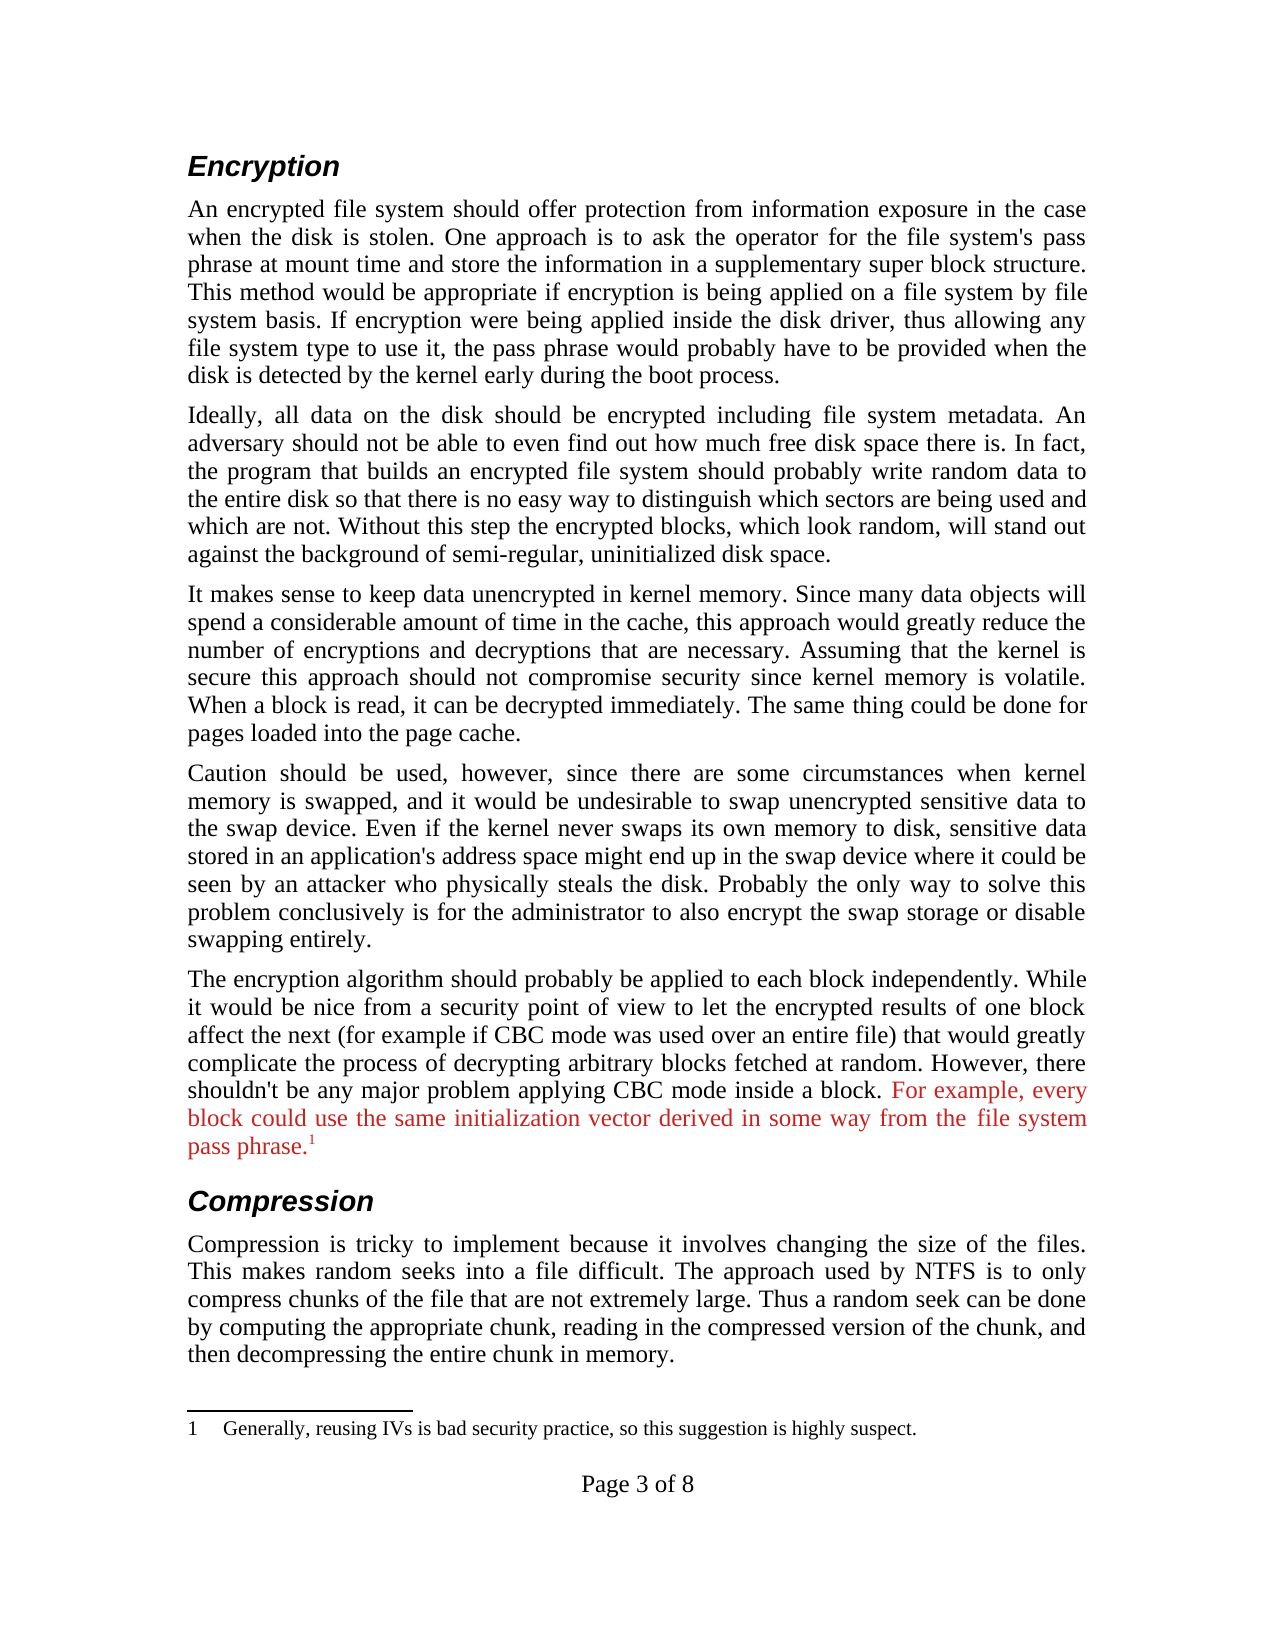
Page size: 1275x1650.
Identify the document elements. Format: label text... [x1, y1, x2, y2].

text Generally, reusing IVs is bad security practice, so this suggestion is highly suspect. [187, 1417, 1087, 1440]
text An encrypted file system should offer protection from information exposure in the case when the disk is stolen. One approach is to ask the operator for the file system's pass phrase at mount time and store the information in a supplementary super block structure. This method would be appropriate if encryption is being applied on a file system by file system basis. If encryption were being applied inside the disk driver, thus allowing any file system type to use it, the pass phrase would probably have to be provided when the disk is detected by the kernel early during the boot process. [187, 195, 1087, 389]
subtitle Compression [187, 1184, 1087, 1217]
text Compression is tricky to implement because it involves changing the size of the files. This makes random seeks into a file difficult. The approach used by NTFS is to only compress chunks of the file that are not extremely large. Thus a random seek can be done by computing the appropriate chunk, reading in the compressed version of the chunk, and then decompressing the entire chunk in memory. [187, 1230, 1087, 1368]
text Ideally, all data on the disk should be encrypted including file system metadata. An adversary should not be able to even find out how much free disk space there is. In fact, the program that builds an encrypted file system should probably write random data to the entire disk so that there is no easy way to distinguish which sectors are being used and which are not. Without this step the encrypted blocks, which look random, will stand out against the background of semi-regular, uninitialized disk space. [187, 402, 1087, 568]
text The encryption algorithm should probably be applied to each block independently. While it would be nice from a security point of view to let the encrypted results of one block affect the next (for example if CBC mode was used over an entire file) that would greatly complicate the process of decrypting arbitrary blocks fetched at random. However, there shouldn't be any major problem applying CBC mode inside a block. For example, every block could use the same initialization vector derived in some way from the file system pass phrase. [187, 966, 1087, 1159]
text It makes sense to keep data unencrypted in kernel memory. Since many data objects will spend a considerable amount of time in the cache, this approach would greatly reduce the number of encryptions and decryptions that are necessary. Assuming that the kernel is secure this approach should not compromise security since kernel memory is volatile. When a block is read, it can be decrypted immediately. The same thing could be done for pages loaded into the page cache. [187, 580, 1087, 747]
subtitle Encryption [187, 150, 1087, 183]
text Caution should be used, however, since there are some circumstances when kernel memory is swapped, and it would be undesirable to swap unencrypted sensitive data to the swap device. Even if the kernel never swaps its own memory to disk, sensitive data stored in an application's address space might end up in the swap device where it could be seen by an attacker who physically steals the disk. Probably the only way to solve this problem conclusively is for the administrator to also encrypt the swap storage or disable swapping entirely. [187, 759, 1087, 953]
